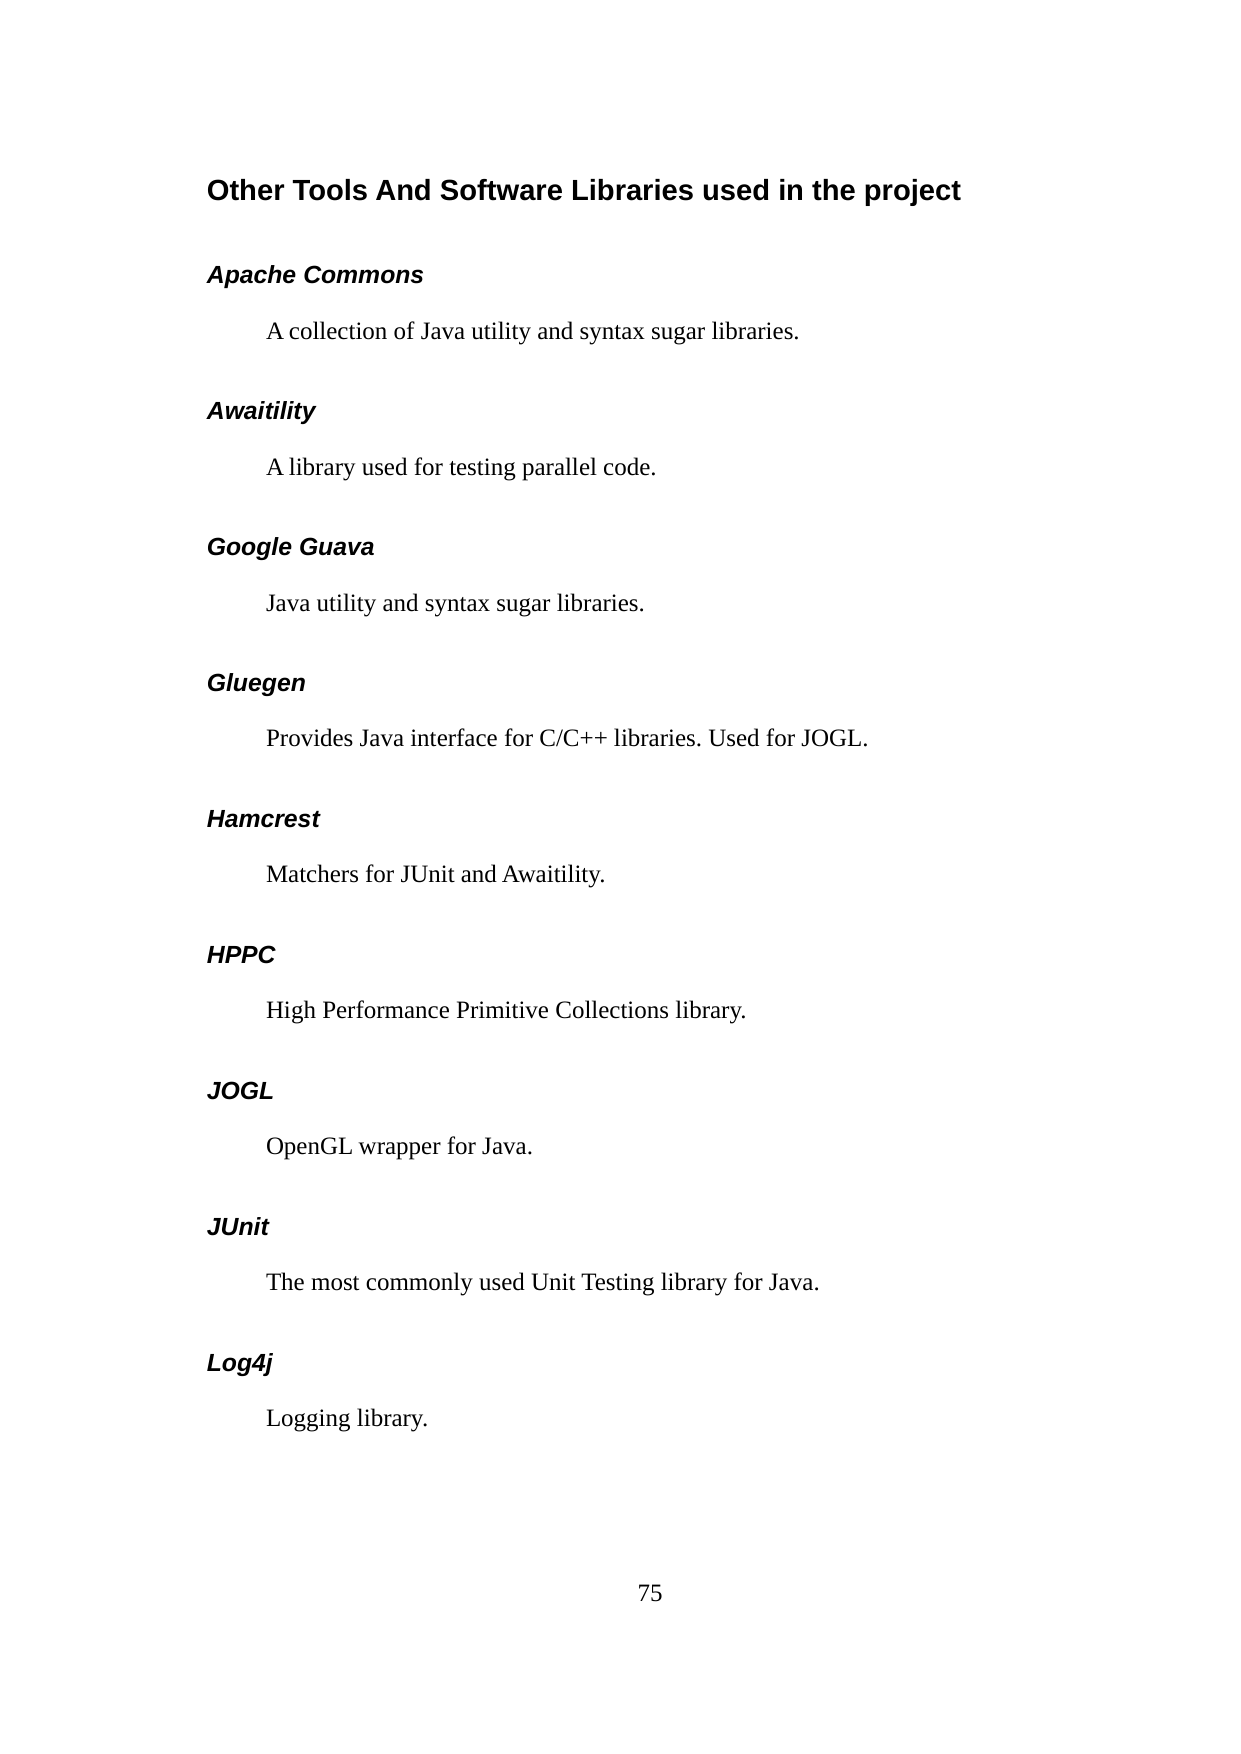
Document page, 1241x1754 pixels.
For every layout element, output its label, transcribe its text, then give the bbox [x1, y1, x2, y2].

text Java utility and syntax sugar libraries. [207, 588, 1093, 616]
text A library used for testing parallel code. [207, 452, 1093, 480]
subtitle Hamcrest [207, 804, 1093, 833]
text Matchers for JUnit and Awaitility. [207, 859, 1093, 888]
subtitle Log4j [207, 1348, 1093, 1376]
text High Performance Primitive Collections library. [207, 995, 1093, 1024]
text Provides Java interface for C/C++ libraries. Used for JOGL. [207, 723, 1093, 752]
subtitle JUnit [207, 1212, 1093, 1241]
subtitle Google Guava [207, 532, 1093, 561]
text Logging library. [207, 1403, 1093, 1432]
subtitle HPPC [207, 940, 1093, 969]
subtitle Awaitility [207, 396, 1093, 425]
text OpenGL wrapper for Java. [207, 1131, 1093, 1160]
text The most commonly used Unit Testing library for Java. [207, 1267, 1093, 1296]
text A collection of Java utility and syntax sugar libraries. [207, 316, 1093, 344]
subtitle Other Tools And Software Libraries used in the project [207, 173, 1093, 206]
subtitle Apache Commons [207, 260, 1093, 289]
subtitle Gluegen [207, 668, 1093, 697]
subtitle JOGL [207, 1076, 1093, 1104]
